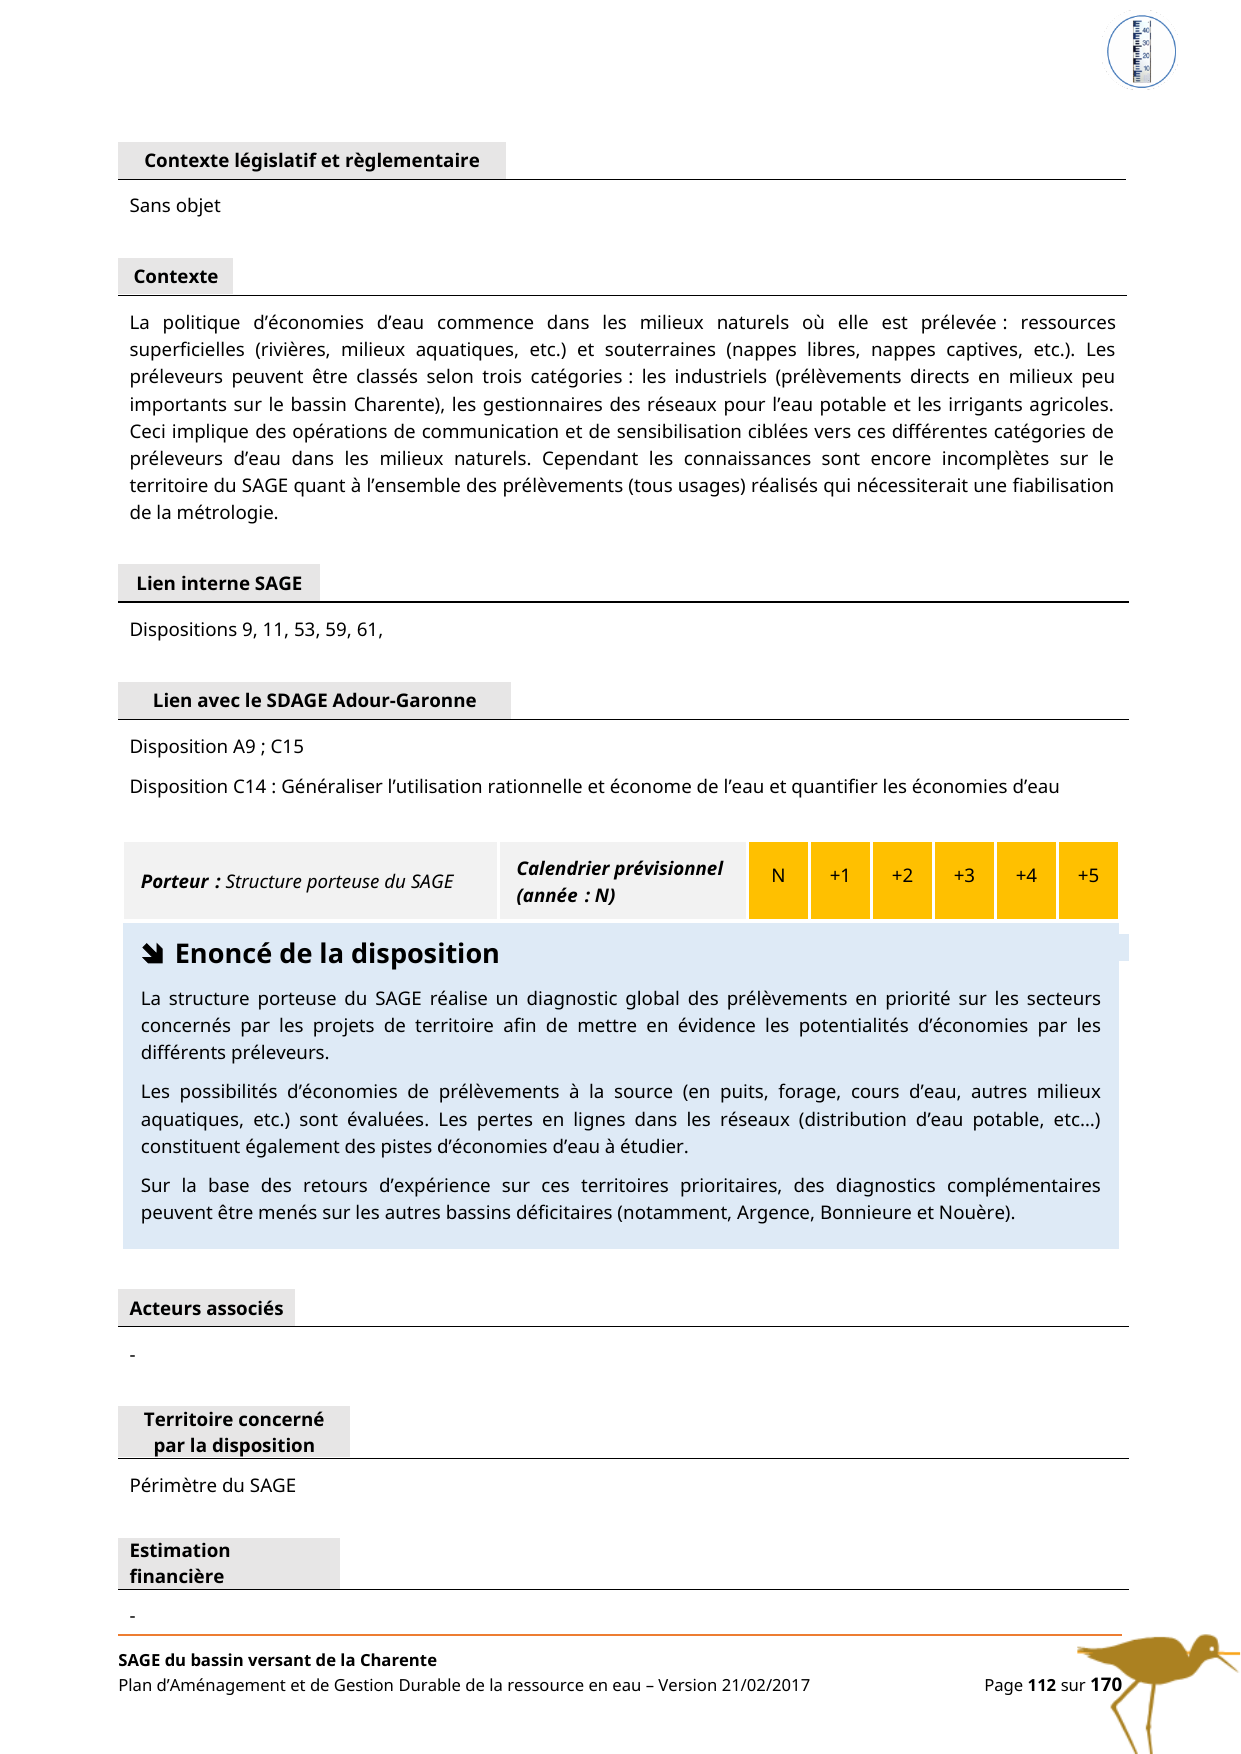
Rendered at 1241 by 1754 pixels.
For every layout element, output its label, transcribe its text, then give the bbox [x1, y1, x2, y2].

table_cell N [749, 842, 808, 919]
table_header Acteurs associés [118, 1289, 295, 1326]
table_cell +1 [811, 842, 870, 919]
table_cell Disposition A9 ; C15 Disposition C14 : Généraliser l’utilisation rationnelle et économe de l’eau et quantifier les économies d’eau [118, 720, 1129, 838]
table_header [295, 1289, 1129, 1326]
table_cell - [118, 1327, 1129, 1406]
table_header Contexte [118, 258, 233, 294]
table_cell La politique d’économies d’eau commence dans les milieux naturels où elle est prélevée : ressources superficielles (rivières, milieux aquatiques, etc.) et souterraines (nappes libres, nappes captives, etc.). Les préleveurs peuvent être classés selon trois catégories : les industriels (prélèvements directs en milieux peu importants sur le bassin Charente), les gestionnaires des réseaux pour l’eau potable et les irrigants agricoles. Ceci implique des opérations de communication et de sensibilisation ciblées vers ces différentes catégories de préleveurs d’eau dans les milieux naturels. Cependant les connaissances sont encore incomplètes sur le territoire du SAGE quant à l’ensemble des prélèvements (tous usages) réalisés qui nécessiterait une fiabilisation de la métrologie. [118, 296, 1127, 525]
table_cell [350, 1406, 1129, 1457]
table_cell [340, 1538, 1129, 1589]
table_header [506, 142, 1126, 179]
table_cell Dispositions 9, 11, 53, 59, 61, [118, 603, 1129, 682]
table_header [234, 258, 1127, 294]
table_header Lien interne SAGE [118, 564, 320, 601]
table_cell [118, 919, 123, 1249]
table_cell [1119, 919, 1129, 934]
table_cell [511, 682, 1129, 719]
table_cell Estimation financière [118, 1538, 340, 1589]
table_cell  Enoncé de la disposition La structure porteuse du SAGE réalise un diagnostic global des prélèvements en priorité sur les secteurs concernés par les projets de territoire afin de mettre en évidence les potentialités d’économies par les différents préleveurs. Les possibilités d’économies de prélèvements à la source (en puits, forage, cours d’eau, autres milieux aquatiques, etc.) sont évaluées. Les pertes en lignes dans les réseaux (distribution d’eau potable, etc…) constituent également des pistes d’économies d’eau à étudier. Sur la base des retours d’expérience sur ces territoires prioritaires, des diagnostics complémentaires peuvent être menés sur les autres bassins déficitaires (notamment, Argence, Bonnieure et Nouère). [123, 923, 1119, 1249]
table_cell +2 [873, 842, 932, 919]
table_cell Périmètre du SAGE [118, 1459, 1129, 1538]
table_header Contexte législatif et règlementaire [118, 142, 506, 179]
table_header [320, 564, 1129, 601]
table_cell +3 [935, 842, 994, 919]
table_cell +5 [1059, 842, 1118, 919]
table_cell Lien avec le SDAGE Adour-Garonne [118, 682, 511, 719]
table_cell +4 [997, 842, 1056, 919]
table_cell Calendrier prévisionnel (année : N) [500, 842, 746, 919]
table_cell - [118, 1590, 1129, 1628]
table_cell [1121, 839, 1129, 919]
table_cell [1119, 961, 1129, 1249]
table_cell Porteur : Structure porteuse du SAGE [124, 842, 497, 919]
table_cell Sans objet [118, 180, 1126, 218]
table_cell Territoire concerné par la disposition [118, 1406, 350, 1457]
